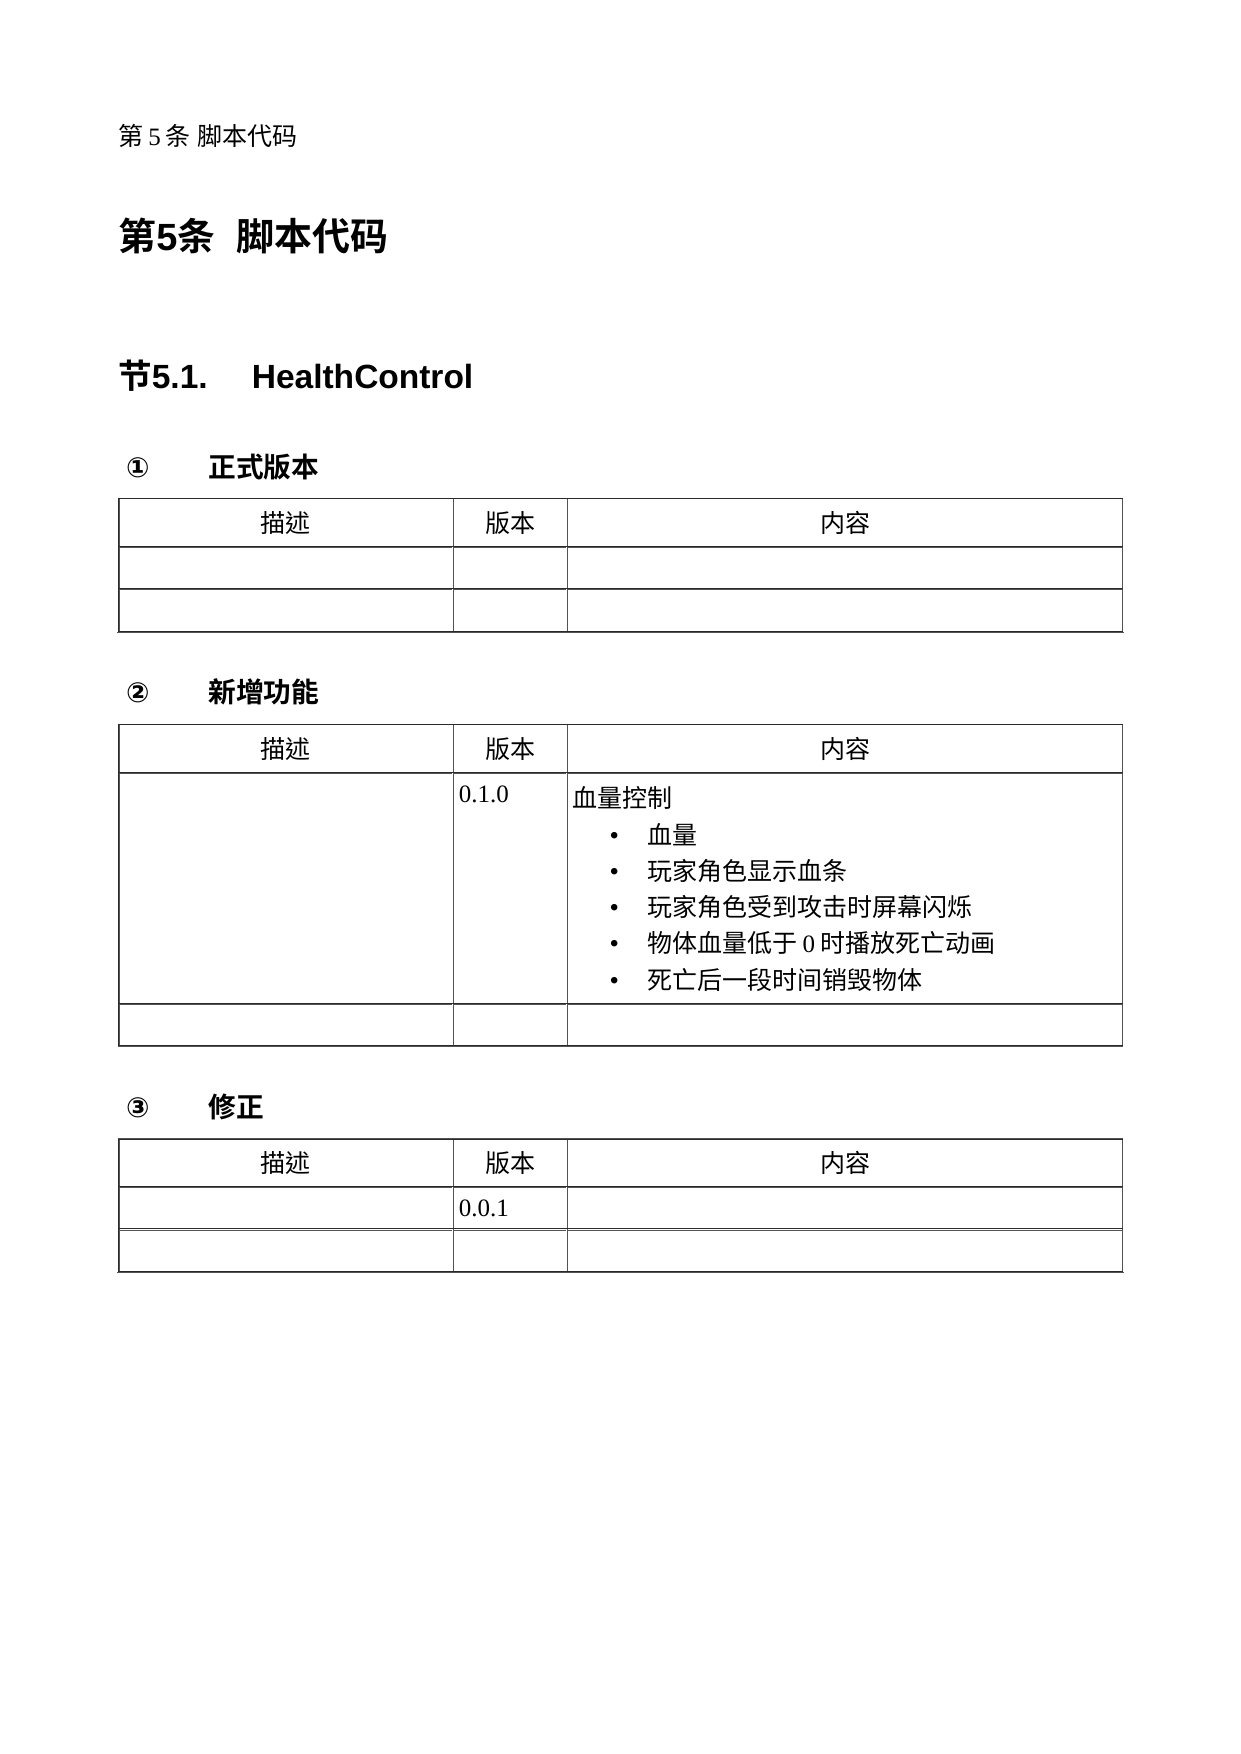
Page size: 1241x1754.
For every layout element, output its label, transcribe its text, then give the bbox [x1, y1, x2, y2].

table_cell [120, 548, 452, 588]
table_cell [454, 1005, 566, 1044]
table_header 描述 [120, 501, 452, 545]
table_header 版本 [454, 501, 566, 545]
table_header 版本 [454, 1141, 566, 1186]
table_cell [454, 1231, 566, 1270]
table_cell [120, 1188, 452, 1228]
table_cell [568, 1231, 1122, 1270]
subtitle 脚本代码 [118, 207, 1122, 262]
subtitle 新增功能 [118, 673, 1122, 711]
table_cell [454, 548, 566, 588]
table_header 内容 [568, 501, 1122, 545]
table_header 内容 [568, 726, 1122, 771]
table_cell [568, 590, 1122, 630]
table_cell [454, 590, 566, 630]
subtitle 修正 [118, 1088, 1122, 1126]
table_header 版本 [454, 726, 566, 771]
subtitle 正式版本 [118, 448, 1122, 485]
table_cell 0.1.0 [454, 774, 566, 1002]
table_cell [120, 1231, 452, 1270]
table_cell 0.0.1 [454, 1188, 566, 1228]
table_header 描述 [120, 1141, 452, 1186]
table_cell [120, 590, 452, 630]
table_cell [120, 774, 452, 1002]
table_cell [568, 1005, 1122, 1044]
table_header 描述 [120, 726, 452, 771]
table_cell 血量控制 血量 玩家角色显示血条 玩家角色受到攻击时屏幕闪烁 物体血量低于0时播放死亡动画 死亡后一段时间销毁物体 [568, 774, 1122, 1002]
table_cell [568, 1188, 1122, 1228]
subtitle HealthControl [118, 350, 1122, 398]
table_cell [120, 1005, 452, 1044]
table_cell [568, 548, 1122, 588]
table_header 内容 [568, 1141, 1122, 1186]
